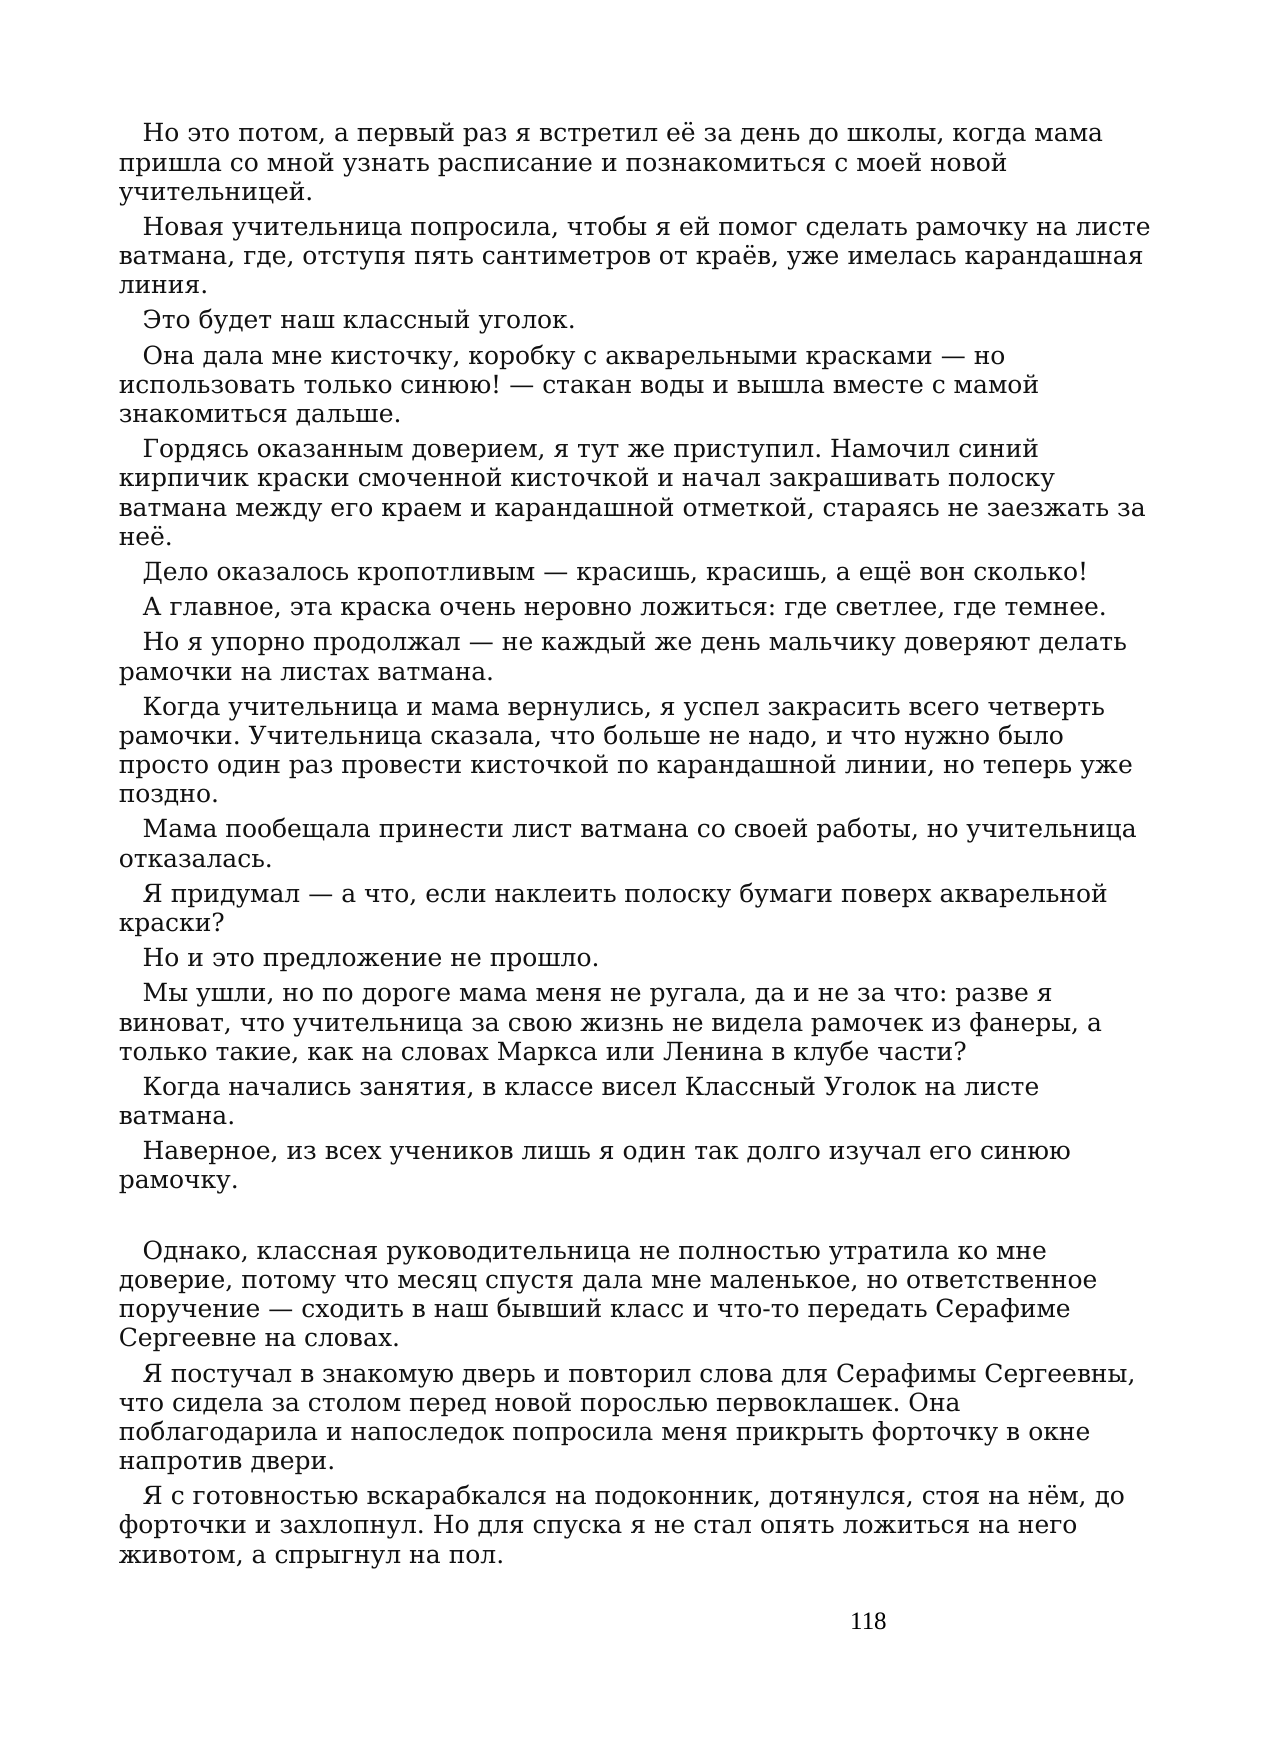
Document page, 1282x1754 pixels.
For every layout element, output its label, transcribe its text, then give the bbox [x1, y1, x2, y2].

text Когда начались занятия, в классе висел Классный Уголок на листе ватмана. [118, 1072, 1162, 1130]
text Она дала мне кисточку, коробку с акварельными красками — но использовать только синюю! — стакан воды и вышла вместе с мамой знакомиться дальше. [118, 341, 1162, 428]
text Это будет наш классный уголок. [118, 306, 1162, 335]
text Однако, классная руководительница не полностью утратила ко мне доверие, потому что месяц спустя дала мне маленькое, но ответственное поручение — сходить в наш бывший класс и что-то передать Серафиме Сергеевне на словах. [118, 1236, 1162, 1353]
text Мы ушли, но по дороге мама меня не ругала, да и не за что: разве я виноват, что учительница за свою жизнь не видела рамочек из фанеры, а только такие, как на словах Маркса или Ленина в клубе части? [118, 978, 1162, 1066]
text Я постучал в знакомую дверь и повторил слова для Серафимы Сергеевны, что сидела за столом перед новой порослью первоклашек. Она поблагодарила и напоследок попросила меня прикрыть форточку в окне напротив двери. [118, 1359, 1162, 1475]
text Но и это предложение не прошло. [118, 943, 1162, 972]
text Дело оказалось кропотливым — красишь, красишь, а ещё вон сколько! [118, 557, 1162, 586]
text А главное, эта краска очень неровно ложиться: где светлее, где темнее. [118, 592, 1162, 621]
text Мама пообещала принести лист ватмана со своей работы, но учительница отказалась. [118, 814, 1162, 873]
text Я придумал — а что, если наклеить полоску бумаги поверх акварельной краски? [118, 879, 1162, 937]
text Гордясь оказанным доверием, я тут же приступил. Намочил синий кирпичик краски смоченной кисточкой и начал закрашивать полоску ватмана между его краем и карандашной отметкой, стараясь не заезжать за неё. [118, 434, 1162, 551]
text Но это потом, а первый раз я встретил её за день до школы, когда мама пришла со мной узнать расписание и познакомиться с моей новой учительницей. [118, 118, 1162, 206]
text Когда учительница и мама вернулись, я успел закрасить всего четверть рамочки. Учительница сказала, что больше не надо, и что нужно было просто один раз провести кисточкой по карандашной линии, но теперь уже поздно. [118, 692, 1162, 808]
text Но я упорно продолжал — не каждый же день мальчику доверяют делать рамочки на листах ватмана. [118, 627, 1162, 686]
text Я с готовностью вскарабкался на подоконник, дотянулся, стоя на нём, до форточки и захлопнул. Но для спуска я не стал опять ложиться на него животом, а спрыгнул на пол. [118, 1481, 1162, 1569]
text Новая учительница попросила, чтобы я ей помог сделать рамочку на листе ватмана, где, отступя пять сантиметров от краёв, уже имелась карандашная линия. [118, 212, 1162, 299]
text Наверное, из всех учеников лишь я один так долго изучал его синюю рамочку. [118, 1136, 1162, 1195]
